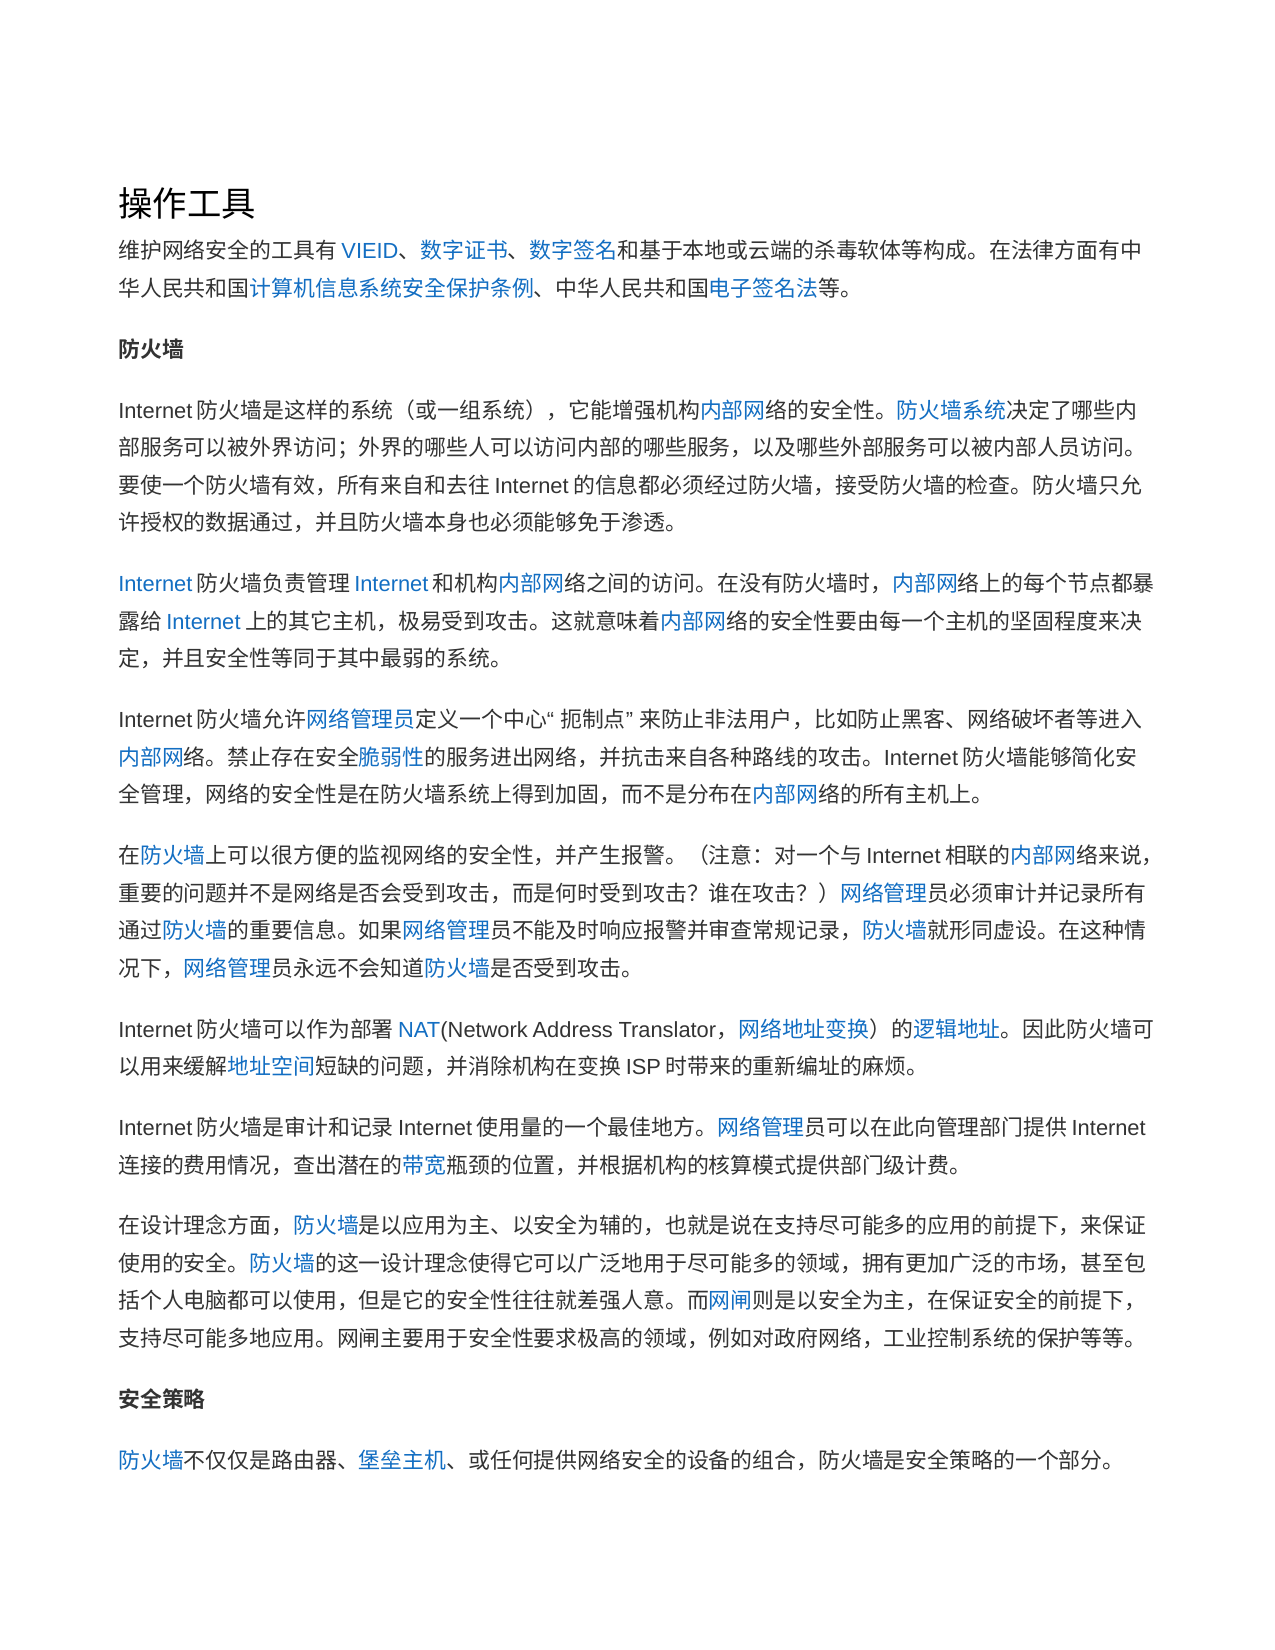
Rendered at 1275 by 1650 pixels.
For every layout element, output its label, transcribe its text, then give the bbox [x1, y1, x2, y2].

list Internet防火墙允许网络管理员定义一个中心“ 扼制点” 来防止非法用户，比如防止黑客、网络破坏者等进入内部网络。禁止存在安全脆弱性的服务进出网络，并抗击来自各种路线的攻击。Internet防火墙能够简化安全管理，网络的安全性是在防火墙系统上得到加固，而不是分布在内部网络的所有主机上。 [118, 695, 1157, 807]
subtitle 操作工具 [118, 176, 1157, 226]
list 安全策略 [118, 1374, 1157, 1412]
list Internet防火墙可以作为部署NAT(Network Address Translator，网络地址变换）的逻辑地址。因此防火墙可以用来缓解地址空间短缺的问题，并消除机构在变换ISP时带来的重新编址的麻烦。 [118, 1004, 1157, 1079]
list Internet防火墙是这样的系统（或一组系统），它能增强机构内部网络的安全性。防火墙系统决定了哪些内部服务可以被外界访问；外界的哪些人可以访问内部的哪些服务，以及哪些外部服务可以被内部人员访问。要使一个防火墙有效，所有来自和去往Internet的信息都必须经过防火墙，接受防火墙的检查。防火墙只允许授权的数据通过，并且防火墙本身也必须能够免于渗透。 [118, 386, 1157, 536]
list Internet防火墙是审计和记录Internet使用量的一个最佳地方。网络管理员可以在此向管理部门提供Internet连接的费用情况，查出潜在的带宽瓶颈的位置，并根据机构的核算模式提供部门级计费。 [118, 1103, 1157, 1178]
list 防火墙不仅仅是路由器、堡垒主机、或任何提供网络安全的设备的组合，防火墙是安全策略的一个部分。 [118, 1436, 1157, 1473]
list 防火墙 [118, 324, 1157, 362]
list Internet防火墙负责管理Internet和机构内部网络之间的访问。在没有防火墙时，内部网络上的每个节点都暴露给Internet上的其它主机，极易受到攻击。这就意味着内部网络的安全性要由每一个主机的坚固程度来决定，并且安全性等同于其中最弱的系统。 [118, 559, 1157, 671]
list 在设计理念方面，防火墙是以应用为主、以安全为辅的，也就是说在支持尽可能多的应用的前提下，来保证使用的安全。防火墙的这一设计理念使得它可以广泛地用于尽可能多的领域，拥有更加广泛的市场，甚至包括个人电脑都可以使用，但是它的安全性往往就差强人意。而网闸则是以安全为主，在保证安全的前提下，支持尽可能多地应用。网闸主要用于安全性要求极高的领域，例如对政府网络，工业控制系统的保护等等。 [118, 1201, 1157, 1351]
list 维护网络安全的工具有VIEID、数字证书、数字签名和基于本地或云端的杀毒软体等构成。在法律方面有中华人民共和国计算机信息系统安全保护条例、中华人民共和国电子签名法等。 [118, 226, 1157, 301]
list 在防火墙上可以很方便的监视网络的安全性，并产生报警。（注意：对一个与Internet相联的内部网络来说，重要的问题并不是网络是否会受到攻击，而是何时受到攻击？谁在攻击？）网络管理员必须审计并记录所有通过防火墙的重要信息。如果网络管理员不能及时响应报警并审查常规记录，防火墙就形同虚设。在这种情况下，网络管理员永远不会知道防火墙是否受到攻击。 [118, 831, 1157, 981]
